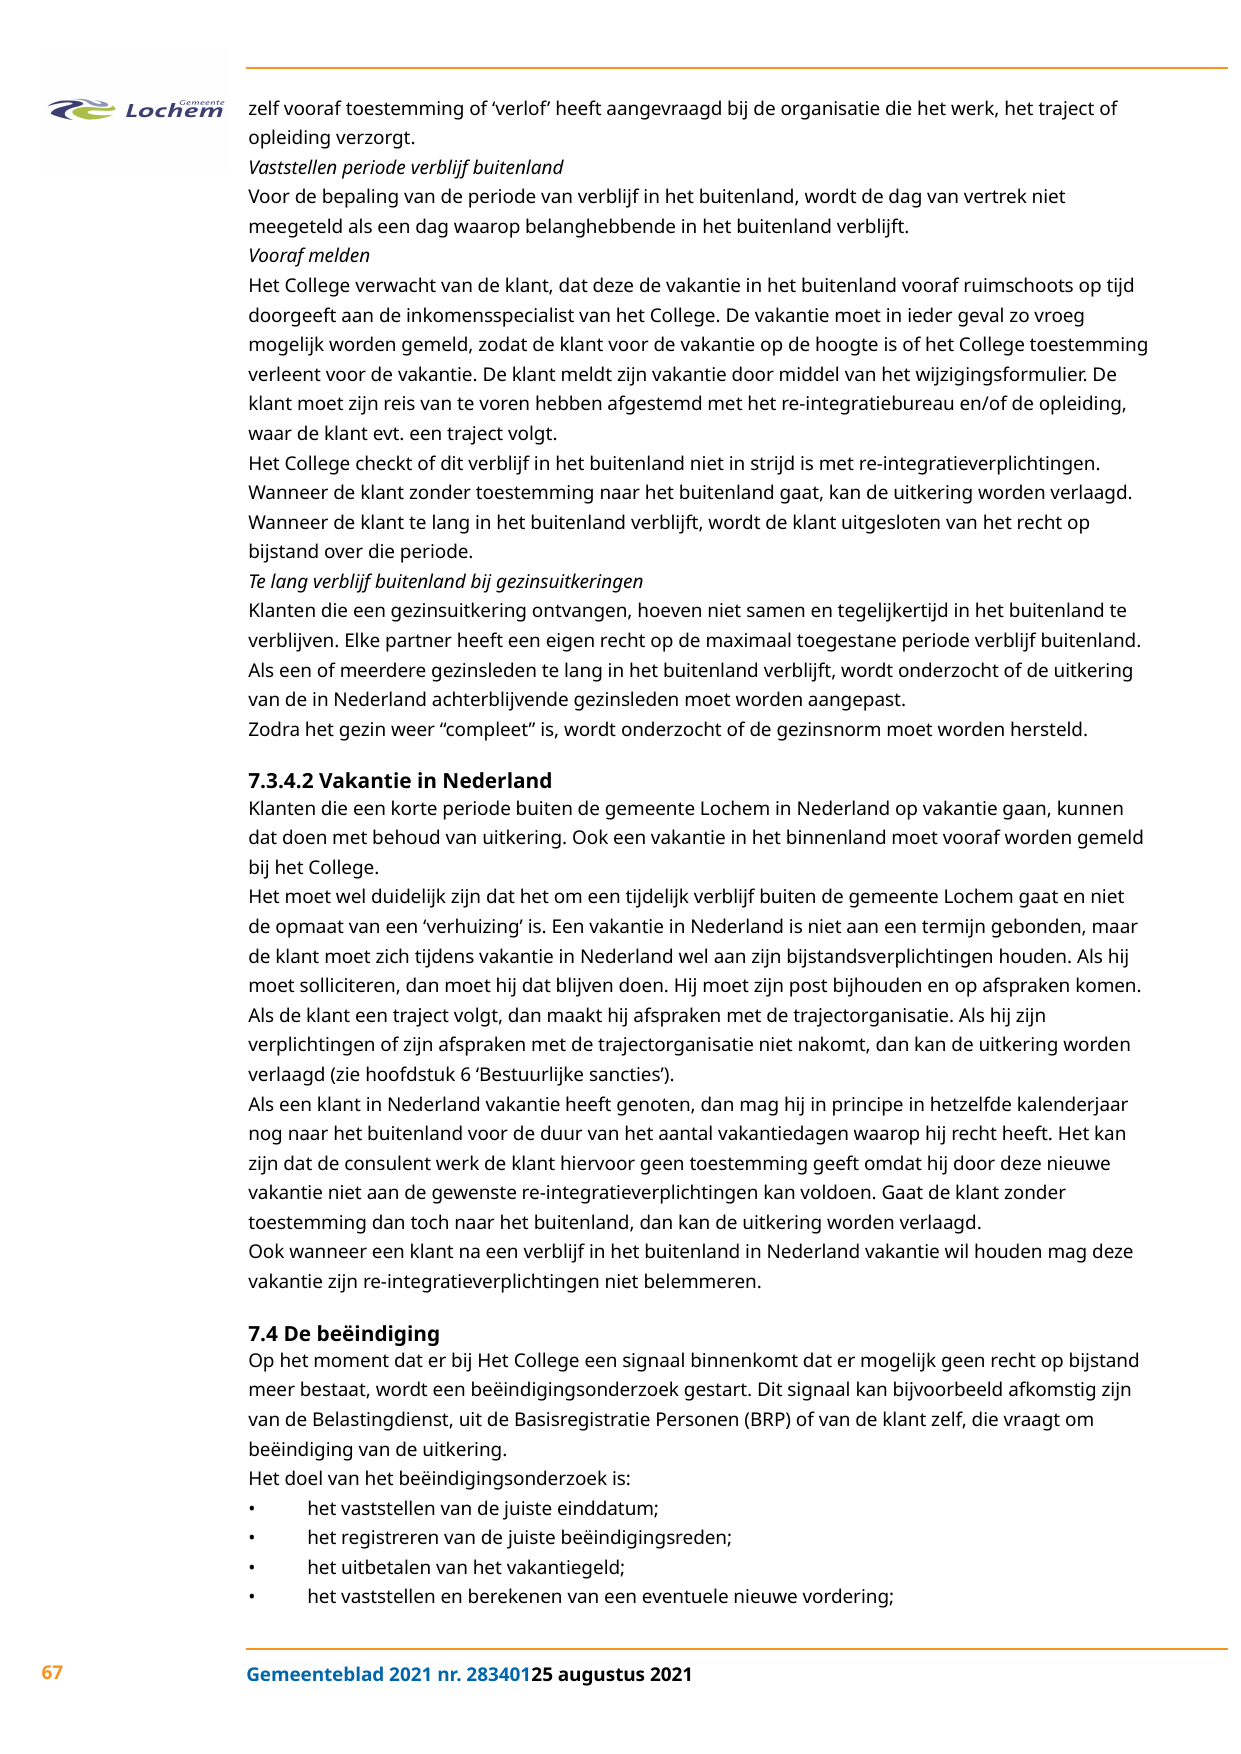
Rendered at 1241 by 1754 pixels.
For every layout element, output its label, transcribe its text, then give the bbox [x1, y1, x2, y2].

text Ook wanneer een klant na een verblijf in het buitenland in Nederland vakantie wil houden mag deze vakantie zijn re-integratieverplichtingen niet belemmeren. [248, 1239, 1152, 1294]
text Klanten die een korte periode buiten de gemeente Lochem in Nederland op vakantie gaan, kunnen dat doen met behoud van uitkering. Ook een vakantie in het binnenland moet vooraf worden gemeld bij het College. [248, 795, 1152, 880]
text Voor de bepaling van de periode van verblijf in het buitenland, wordt de dag van vertrek niet meegeteld als een dag waarop belanghebbende in het buitenland verblijft. [248, 183, 1152, 239]
text Het College verwacht van de klant, dat deze de vakantie in het buitenland vooraf ruimschoots op tijd doorgeeft aan de inkomensspecialist van het College. De vakantie moet in ieder geval zo vroeg mogelijk worden gemeld, zodat de klant voor de vakantie op de hoogte is of het College toestemming verleent voor de vakantie. De klant meldt zijn vakantie door middel van het wijzigingsformulier. De klant moet zijn reis van te voren hebben afgestemd met het re-integratiebureau en/of de opleiding, waar de klant evt. een traject volgt. [248, 272, 1152, 446]
text Op het moment dat er bij Het College een signaal binnenkomt dat er mogelijk geen recht op bijstand meer bestaat, wordt een beëindigingsonderzoek gestart. Dit signaal kan bijvoorbeeld afkomstig zijn van de Belastingdienst, uit de Basisregistratie Personen (BRP) of van de klant zelf, die vraagt om beëindiging van de uitkering. [248, 1347, 1152, 1462]
text Zodra het gezin weer “compleet” is, wordt onderzocht of de gezinsnorm moet worden hersteld. [248, 716, 1152, 742]
text Het College checkt of dit verblijf in het buitenland niet in strijd is met re-integratieverplichtingen. Wanneer de klant zonder toestemming naar het buitenland gaat, kan de uitkering worden verlaagd. Wanneer de klant te lang in het buitenland verblijft, wordt de klant uitgesloten van het recht op bijstand over die periode. [248, 450, 1152, 564]
text Klanten die een gezinsuitkering ontvangen, hoeven niet samen en tegelijkertijd in het buitenland te verblijven. Elke partner heeft een eigen recht op de maximaal toegestane periode verblijf buitenland. Als een of meerdere gezinsleden te lang in het buitenland verblijft, wordt onderzocht of de uitkering van de in Nederland achterblijvende gezinsleden moet worden aangepast. [248, 598, 1152, 712]
list het registreren van de juiste beëindigingsreden; [248, 1524, 1152, 1550]
text Te lang verblijf buitenland bij gezinsuitkeringen [248, 568, 1152, 594]
list het uitbetalen van het vakantiegeld; [248, 1554, 1152, 1580]
list het vaststellen van de juiste einddatum; [248, 1495, 1152, 1521]
text Vooraf melden [248, 243, 1152, 268]
text Het doel van het beëindigingsonderzoek is: [248, 1465, 1152, 1491]
text 7.4 De beëindiging [248, 1319, 1152, 1347]
text Als een klant in Nederland vakantie heeft genoten, dan mag hij in principe in hetzelfde kalenderjaar nog naar het buitenland voor de duur van het aantal vakantiedagen waarop hij recht heeft. Het kan zijn dat de consulent werk de klant hiervoor geen toestemming geeft omdat hij door deze nieuwe vakantie niet aan de gewenste re-integratieverplichtingen kan voldoen. Gaat de klant zonder toestemming dan toch naar het buitenland, dan kan de uitkering worden verlaagd. [248, 1091, 1152, 1235]
text 7.3.4.2 Vakantie in Nederland [248, 766, 1152, 795]
text Het moet wel duidelijk zijn dat het om een tijdelijk verblijf buiten de gemeente Lochem gaat en niet de opmaat van een ‘verhuizing’ is. Een vakantie in Nederland is niet aan een termijn gebonden, maar de klant moet zich tijdens vakantie in Nederland wel aan zijn bijstandsverplichtingen houden. Als hij moet solliciteren, dan moet hij dat blijven doen. Hij moet zijn post bijhouden en op afspraken komen. Als de klant een traject volgt, dan maakt hij afspraken met de trajectorganisatie. Als hij zijn verplichtingen of zijn afspraken met de trajectorganisatie niet nakomt, dan kan de uitkering worden verlaagd (zie hoofdstuk 6 ‘Bestuurlijke sancties’). [248, 884, 1152, 1087]
picture [41, 47, 231, 172]
text Vaststellen periode verblijf buitenland [248, 154, 1152, 180]
text zelf vooraf toestemming of ‘verlof’ heeft aangevraagd bij de organisatie die het werk, het traject of opleiding verzorgt. [248, 95, 1152, 150]
list het vaststellen en berekenen van een eventuele nieuwe vordering; [248, 1584, 1152, 1609]
